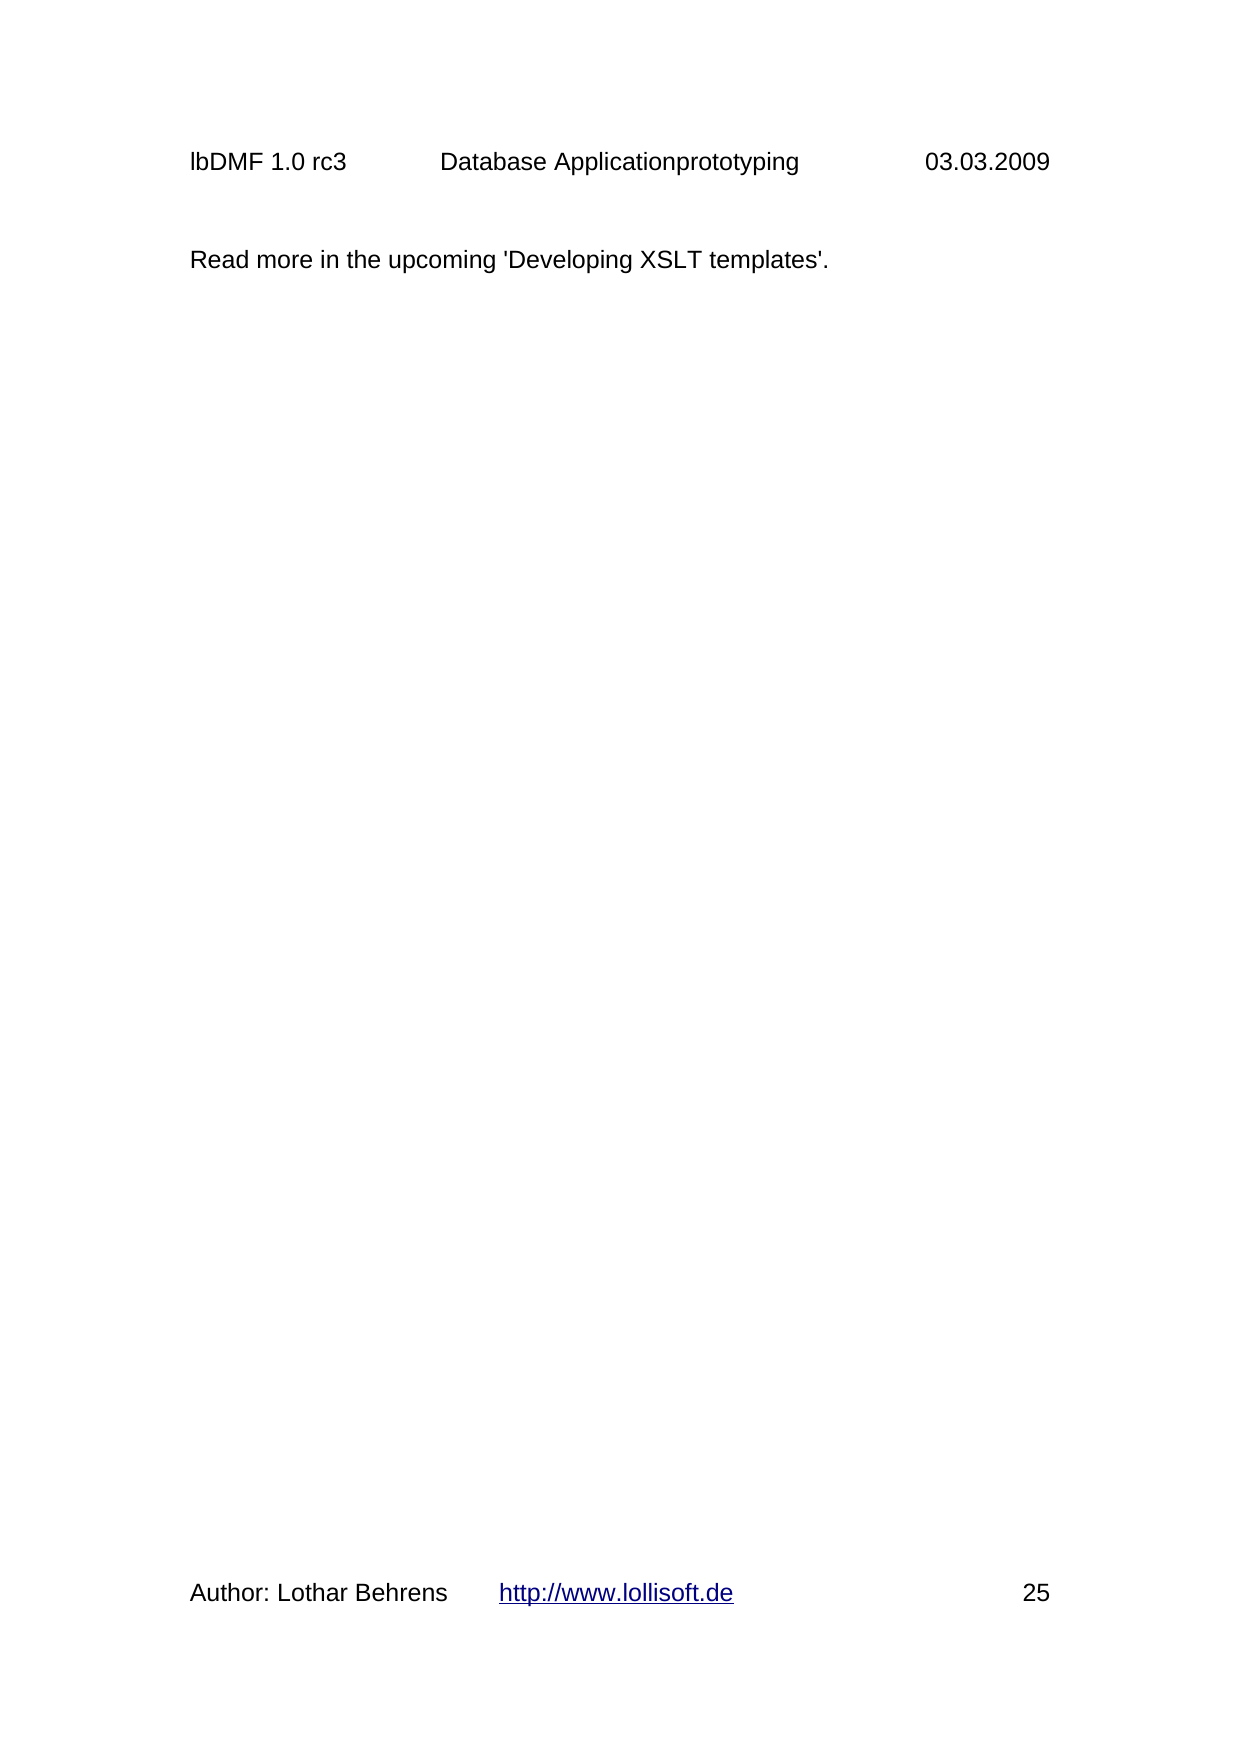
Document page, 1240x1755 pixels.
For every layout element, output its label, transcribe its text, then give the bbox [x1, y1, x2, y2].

text Read more in the upcoming 'Developing XSLT templates'. [189, 246, 1050, 274]
